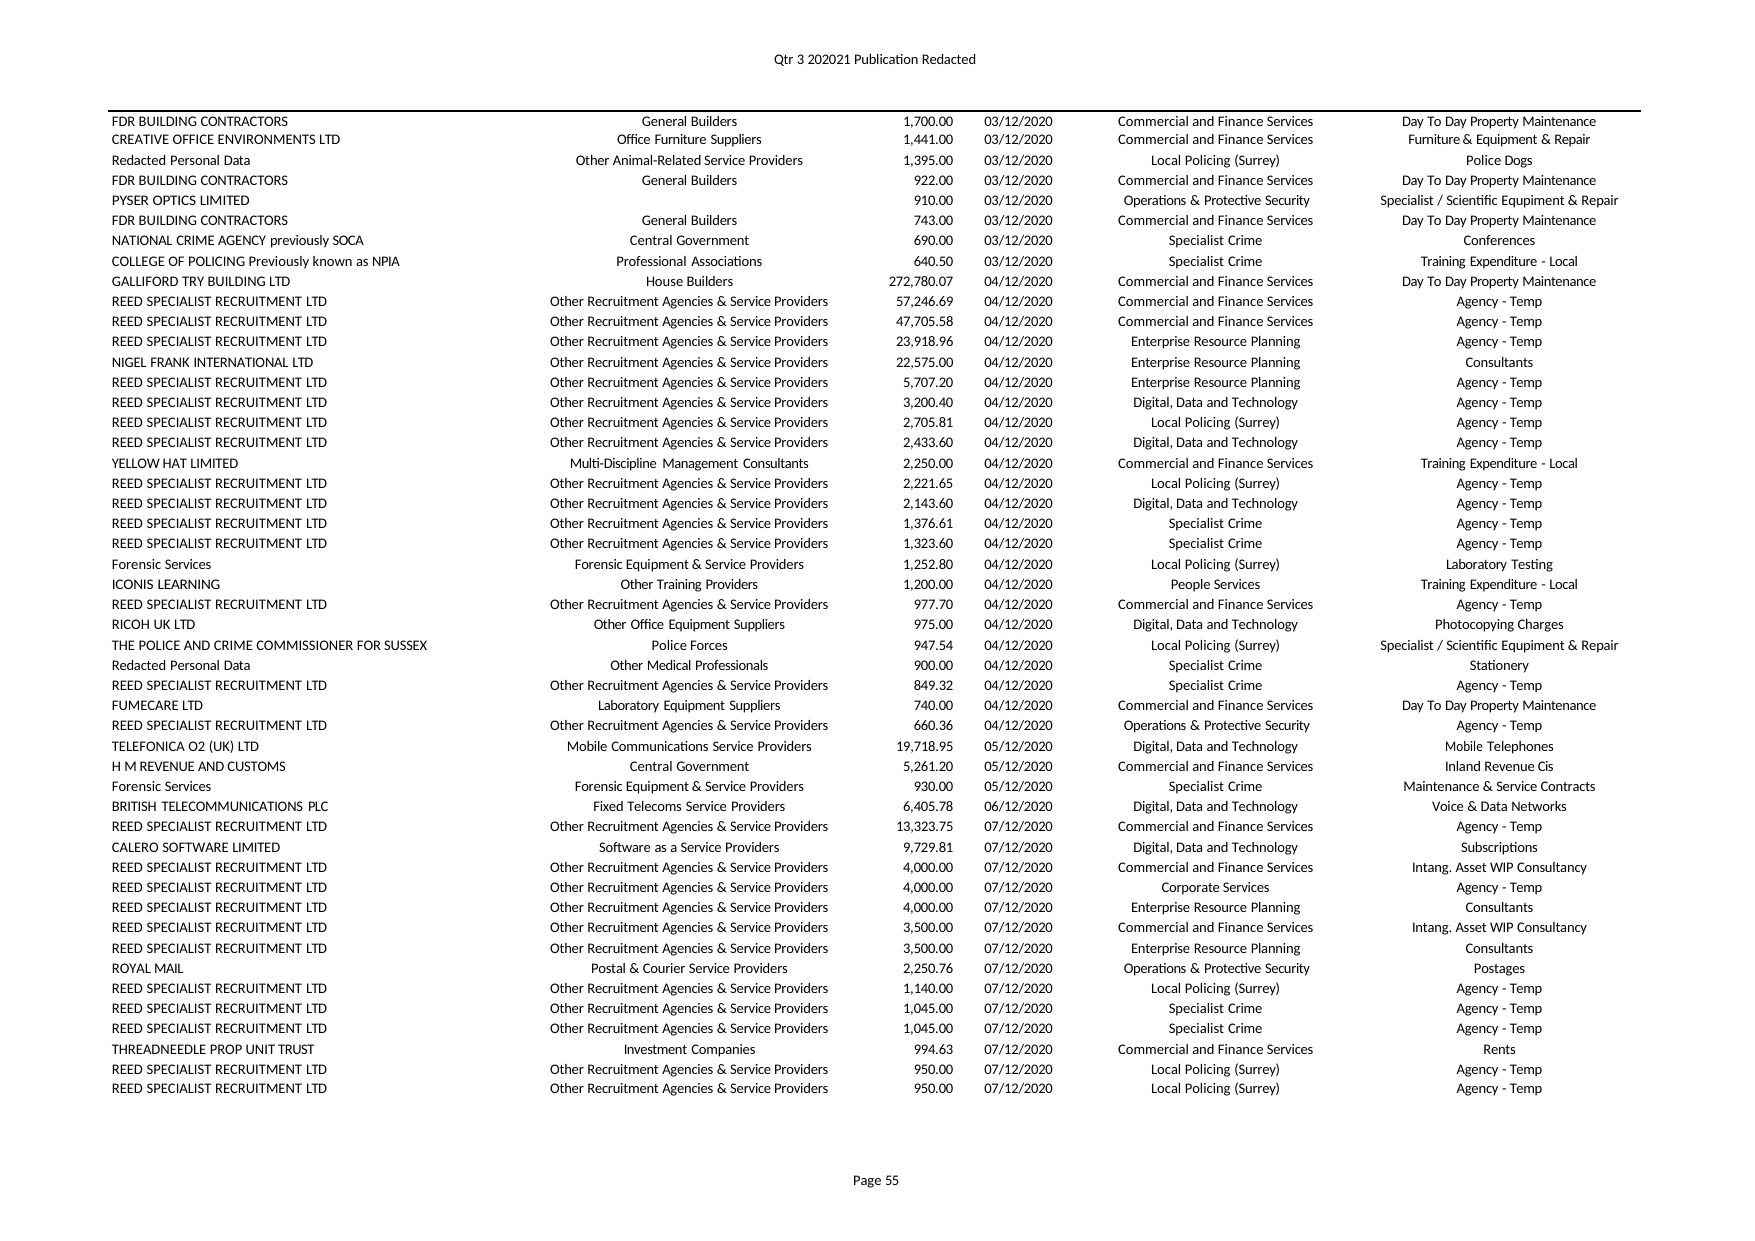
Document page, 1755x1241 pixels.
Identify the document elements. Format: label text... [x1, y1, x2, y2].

table_cell ROYAL MAIL [108, 959, 512, 979]
table_cell GALLIFORD TRY BUILDING LTD [108, 271, 512, 292]
table_cell Other Recruitment Agencies & Service Providers [512, 938, 864, 958]
table_cell Enterprise Resource Planning [1074, 352, 1358, 372]
table_cell Other Recruitment Agencies & Service Providers [512, 999, 864, 1019]
table_cell REED SPECIALIST RECRUITMENT LTD [108, 979, 512, 999]
table_cell Agency - Temp [1358, 494, 1641, 514]
table_cell Other Recruitment Agencies & Service Providers [512, 716, 864, 736]
table_cell Corporate Services [1074, 878, 1358, 898]
table_cell 947.54 [864, 635, 960, 655]
table_cell Digital, Data and Technology [1074, 736, 1358, 756]
table_cell Digital, Data and Technology [1074, 494, 1358, 514]
table_cell REED SPECIALIST RECRUITMENT LTD [108, 817, 512, 837]
table_cell 3,500.00 [864, 938, 960, 958]
table_cell Local Policing (Surrey) [1074, 413, 1358, 433]
table_cell REED SPECIALIST RECRUITMENT LTD [108, 332, 512, 352]
table_cell REED SPECIALIST RECRUITMENT LTD [108, 474, 512, 494]
table_cell 03/12/2020 [960, 211, 1074, 231]
table_cell REED SPECIALIST RECRUITMENT LTD [108, 413, 512, 433]
table_cell Specialist / Scientific Equpiment & Repair [1358, 635, 1641, 655]
table_cell 22,575.00 [864, 352, 960, 372]
table_cell 272,780.07 [864, 271, 960, 292]
table_cell Other Recruitment Agencies & Service Providers [512, 373, 864, 393]
table_cell Other Recruitment Agencies & Service Providers [512, 979, 864, 999]
table_cell 07/12/2020 [960, 918, 1074, 938]
table_cell Subscriptions [1358, 837, 1641, 857]
table_cell REED SPECIALIST RECRUITMENT LTD [108, 534, 512, 554]
table_cell 07/12/2020 [960, 999, 1074, 1019]
table_cell 04/12/2020 [960, 393, 1074, 413]
table_cell Other Recruitment Agencies & Service Providers [512, 433, 864, 453]
table_cell Training Expenditure - Local [1358, 251, 1641, 271]
table_cell 04/12/2020 [960, 554, 1074, 574]
table_cell Conferences [1358, 231, 1641, 251]
table_cell Digital, Data and Technology [1074, 393, 1358, 413]
table_cell 07/12/2020 [960, 817, 1074, 837]
table_cell Office Furniture Suppliers [512, 130, 864, 150]
table_cell Specialist Crime [1074, 676, 1358, 696]
table_cell 1,140.00 [864, 979, 960, 999]
table_cell Other Recruitment Agencies & Service Providers [512, 393, 864, 413]
table_cell Day To Day Property Maintenance [1358, 112, 1641, 130]
table_cell 19,718.95 [864, 736, 960, 756]
table_cell 04/12/2020 [960, 292, 1074, 312]
table_cell 07/12/2020 [960, 938, 1074, 958]
table_cell Agency - Temp [1358, 534, 1641, 554]
table_cell Other Recruitment Agencies & Service Providers [512, 514, 864, 534]
table_cell Other Recruitment Agencies & Service Providers [512, 1019, 864, 1039]
table_cell Commercial and Finance Services [1074, 211, 1358, 231]
table_cell 690.00 [864, 231, 960, 251]
table_cell Commercial and Finance Services [1074, 130, 1358, 150]
table_cell Digital, Data and Technology [1074, 837, 1358, 857]
table_cell 04/12/2020 [960, 655, 1074, 676]
table_cell FDR BUILDING CONTRACTORS [108, 112, 512, 130]
table_cell Other Recruitment Agencies & Service Providers [512, 676, 864, 696]
table_cell COLLEGE OF POLICING Previously known as NPIA [108, 251, 512, 271]
table_cell 47,705.58 [864, 312, 960, 332]
table_cell H M REVENUE AND CUSTOMS [108, 756, 512, 777]
table_cell REED SPECIALIST RECRUITMENT LTD [108, 1019, 512, 1039]
table_cell 1,700.00 [864, 112, 960, 130]
table_cell Other Recruitment Agencies & Service Providers [512, 312, 864, 332]
table_cell Local Policing (Surrey) [1074, 554, 1358, 574]
table_cell 849.32 [864, 676, 960, 696]
table_cell General Builders [512, 170, 864, 191]
table_cell Specialist Crime [1074, 999, 1358, 1019]
table_cell Specialist Crime [1074, 1019, 1358, 1039]
table_cell Forensic Equipment & Service Providers [512, 777, 864, 797]
table_cell Day To Day Property Maintenance [1358, 211, 1641, 231]
table_cell Agency - Temp [1358, 393, 1641, 413]
table_cell Agency - Temp [1358, 514, 1641, 534]
table_cell Intang. Asset WIP Consultancy [1358, 918, 1641, 938]
table_cell Commercial and Finance Services [1074, 918, 1358, 938]
table_cell Postages [1358, 959, 1641, 979]
table_cell Laboratory Equipment Suppliers [512, 696, 864, 716]
table_cell 1,323.60 [864, 534, 960, 554]
table_cell 1,395.00 [864, 150, 960, 170]
table_cell RICOH UK LTD [108, 615, 512, 635]
table_cell Specialist Crime [1074, 777, 1358, 797]
table_cell FDR BUILDING CONTRACTORS [108, 170, 512, 191]
table_cell 13,323.75 [864, 817, 960, 837]
table_cell Forensic Equipment & Service Providers [512, 554, 864, 574]
table_cell 1,441.00 [864, 130, 960, 150]
table_cell Multi-Discipline Management Consultants [512, 453, 864, 473]
table_cell 05/12/2020 [960, 756, 1074, 777]
table_cell Other Recruitment Agencies & Service Providers [512, 1060, 864, 1080]
table_cell Operations & Protective Security [1074, 959, 1358, 979]
table_cell 9,729.81 [864, 837, 960, 857]
table_cell Specialist Crime [1074, 514, 1358, 534]
table_cell 04/12/2020 [960, 534, 1074, 554]
table_cell Local Policing (Surrey) [1074, 1060, 1358, 1080]
table_cell Other Office Equipment Suppliers [512, 615, 864, 635]
table_cell Other Recruitment Agencies & Service Providers [512, 858, 864, 878]
table_cell 5,707.20 [864, 373, 960, 393]
table_cell 05/12/2020 [960, 736, 1074, 756]
table_cell 04/12/2020 [960, 676, 1074, 696]
table_cell Day To Day Property Maintenance [1358, 170, 1641, 191]
table_cell TELEFONICA O2 (UK) LTD [108, 736, 512, 756]
table_cell Specialist Crime [1074, 534, 1358, 554]
table_cell Agency - Temp [1358, 433, 1641, 453]
table_cell Consultants [1358, 352, 1641, 372]
table_cell Training Expenditure - Local [1358, 575, 1641, 595]
table_cell Consultants [1358, 938, 1641, 958]
table_cell ICONIS LEARNING [108, 575, 512, 595]
table_cell General Builders [512, 112, 864, 130]
table_cell Agency - Temp [1358, 474, 1641, 494]
table_cell REED SPECIALIST RECRUITMENT LTD [108, 999, 512, 1019]
table_cell Local Policing (Surrey) [1074, 635, 1358, 655]
table_cell Other Recruitment Agencies & Service Providers [512, 292, 864, 312]
table_cell Specialist Crime [1074, 231, 1358, 251]
table_cell Central Government [512, 231, 864, 251]
table_cell REED SPECIALIST RECRUITMENT LTD [108, 373, 512, 393]
table_cell REED SPECIALIST RECRUITMENT LTD [108, 292, 512, 312]
table_cell Enterprise Resource Planning [1074, 938, 1358, 958]
table_cell Day To Day Property Maintenance [1358, 271, 1641, 292]
table_cell 04/12/2020 [960, 312, 1074, 332]
table_cell BRITISH TELECOMMUNICATIONS PLC [108, 797, 512, 817]
table_cell Local Policing (Surrey) [1074, 1080, 1358, 1099]
table_cell Other Training Providers [512, 575, 864, 595]
table_cell 04/12/2020 [960, 514, 1074, 534]
table_cell REED SPECIALIST RECRUITMENT LTD [108, 514, 512, 534]
table_cell Professional Associations [512, 251, 864, 271]
table_cell 2,250.00 [864, 453, 960, 473]
table_cell REED SPECIALIST RECRUITMENT LTD [108, 878, 512, 898]
table_cell Commercial and Finance Services [1074, 696, 1358, 716]
table_cell REED SPECIALIST RECRUITMENT LTD [108, 676, 512, 696]
table_cell 950.00 [864, 1060, 960, 1080]
table_cell Specialist / Scientific Equpiment & Repair [1358, 191, 1641, 211]
table_cell REED SPECIALIST RECRUITMENT LTD [108, 494, 512, 514]
table_cell 04/12/2020 [960, 575, 1074, 595]
table_cell Consultants [1358, 898, 1641, 918]
table_cell 07/12/2020 [960, 1039, 1074, 1059]
table_cell Other Animal-Related Service Providers [512, 150, 864, 170]
table_cell Other Recruitment Agencies & Service Providers [512, 918, 864, 938]
table_cell 03/12/2020 [960, 191, 1074, 211]
table_cell [512, 191, 864, 211]
table_cell Commercial and Finance Services [1074, 595, 1358, 615]
table_cell 1,200.00 [864, 575, 960, 595]
table_cell Inland Revenue Cis [1358, 756, 1641, 777]
table_cell Commercial and Finance Services [1074, 112, 1358, 130]
table_cell 4,000.00 [864, 878, 960, 898]
table_cell 05/12/2020 [960, 777, 1074, 797]
table_cell 03/12/2020 [960, 112, 1074, 130]
table_cell Agency - Temp [1358, 292, 1641, 312]
table_cell Agency - Temp [1358, 312, 1641, 332]
table_cell 640.50 [864, 251, 960, 271]
table_cell Commercial and Finance Services [1074, 292, 1358, 312]
table_cell CALERO SOFTWARE LIMITED [108, 837, 512, 857]
table_cell Commercial and Finance Services [1074, 817, 1358, 837]
table_cell Laboratory Testing [1358, 554, 1641, 574]
table_cell Commercial and Finance Services [1074, 1039, 1358, 1059]
table_cell Training Expenditure - Local [1358, 453, 1641, 473]
table_cell 922.00 [864, 170, 960, 191]
table_cell People Services [1074, 575, 1358, 595]
table_cell Redacted Personal Data [108, 655, 512, 676]
table_cell Other Recruitment Agencies & Service Providers [512, 1080, 864, 1099]
table_cell NATIONAL CRIME AGENCY previously SOCA [108, 231, 512, 251]
table_cell Furniture & Equipment & Repair [1358, 130, 1641, 150]
table_cell Agency - Temp [1358, 413, 1641, 433]
table_cell 2,143.60 [864, 494, 960, 514]
table_cell Rents [1358, 1039, 1641, 1059]
table_cell Enterprise Resource Planning [1074, 332, 1358, 352]
table_cell Other Medical Professionals [512, 655, 864, 676]
table_cell 1,045.00 [864, 1019, 960, 1039]
table_cell 2,433.60 [864, 433, 960, 453]
table_cell REED SPECIALIST RECRUITMENT LTD [108, 1080, 512, 1099]
table_cell 950.00 [864, 1080, 960, 1099]
table_cell Digital, Data and Technology [1074, 433, 1358, 453]
table_cell 03/12/2020 [960, 231, 1074, 251]
table_cell THREADNEEDLE PROP UNIT TRUST [108, 1039, 512, 1059]
table_cell 07/12/2020 [960, 959, 1074, 979]
table_cell REED SPECIALIST RECRUITMENT LTD [108, 595, 512, 615]
table_cell Commercial and Finance Services [1074, 312, 1358, 332]
table_cell 2,221.65 [864, 474, 960, 494]
table_cell 740.00 [864, 696, 960, 716]
table_cell Central Government [512, 756, 864, 777]
table_cell 2,250.76 [864, 959, 960, 979]
table_cell 04/12/2020 [960, 595, 1074, 615]
table_cell 977.70 [864, 595, 960, 615]
table_cell 07/12/2020 [960, 837, 1074, 857]
table_cell Day To Day Property Maintenance [1358, 696, 1641, 716]
table_cell Other Recruitment Agencies & Service Providers [512, 534, 864, 554]
table_cell Other Recruitment Agencies & Service Providers [512, 494, 864, 514]
table_cell Other Recruitment Agencies & Service Providers [512, 332, 864, 352]
table_cell 07/12/2020 [960, 878, 1074, 898]
table_cell Redacted Personal Data [108, 150, 512, 170]
table_cell REED SPECIALIST RECRUITMENT LTD [108, 716, 512, 736]
table_cell 04/12/2020 [960, 494, 1074, 514]
table_cell REED SPECIALIST RECRUITMENT LTD [108, 938, 512, 958]
table_cell Police Dogs [1358, 150, 1641, 170]
table_cell Local Policing (Surrey) [1074, 979, 1358, 999]
table_cell Enterprise Resource Planning [1074, 373, 1358, 393]
table_cell Other Recruitment Agencies & Service Providers [512, 817, 864, 837]
table_cell 04/12/2020 [960, 453, 1074, 473]
table_cell Commercial and Finance Services [1074, 858, 1358, 878]
table_cell 04/12/2020 [960, 474, 1074, 494]
table_cell Agency - Temp [1358, 1080, 1641, 1099]
table_cell REED SPECIALIST RECRUITMENT LTD [108, 898, 512, 918]
table_cell Commercial and Finance Services [1074, 170, 1358, 191]
table_cell 06/12/2020 [960, 797, 1074, 817]
table_cell Digital, Data and Technology [1074, 615, 1358, 635]
table_cell 04/12/2020 [960, 413, 1074, 433]
table_cell 04/12/2020 [960, 352, 1074, 372]
table_cell 2,705.81 [864, 413, 960, 433]
table_cell REED SPECIALIST RECRUITMENT LTD [108, 918, 512, 938]
table_cell 3,200.40 [864, 393, 960, 413]
table_cell Other Recruitment Agencies & Service Providers [512, 352, 864, 372]
table_cell FDR BUILDING CONTRACTORS [108, 211, 512, 231]
table_cell Commercial and Finance Services [1074, 756, 1358, 777]
table_cell 994.63 [864, 1039, 960, 1059]
table_cell NIGEL FRANK INTERNATIONAL LTD [108, 352, 512, 372]
table_cell Voice & Data Networks [1358, 797, 1641, 817]
table_cell 57,246.69 [864, 292, 960, 312]
table_cell Forensic Services [108, 777, 512, 797]
table_cell REED SPECIALIST RECRUITMENT LTD [108, 858, 512, 878]
table_cell 4,000.00 [864, 858, 960, 878]
table_cell 4,000.00 [864, 898, 960, 918]
table_cell Agency - Temp [1358, 1019, 1641, 1039]
table_cell 03/12/2020 [960, 251, 1074, 271]
table_cell 1,376.61 [864, 514, 960, 534]
table_cell 07/12/2020 [960, 1060, 1074, 1080]
table_cell Fixed Telecoms Service Providers [512, 797, 864, 817]
table_cell Other Recruitment Agencies & Service Providers [512, 898, 864, 918]
table_cell Local Policing (Surrey) [1074, 474, 1358, 494]
table_cell Agency - Temp [1358, 595, 1641, 615]
table_cell 04/12/2020 [960, 716, 1074, 736]
table_cell 1,252.80 [864, 554, 960, 574]
table_cell 07/12/2020 [960, 898, 1074, 918]
table_cell FUMECARE LTD [108, 696, 512, 716]
table_cell General Builders [512, 211, 864, 231]
table_cell Agency - Temp [1358, 999, 1641, 1019]
table_cell Maintenance & Service Contracts [1358, 777, 1641, 797]
table_cell 03/12/2020 [960, 130, 1074, 150]
table_cell 975.00 [864, 615, 960, 635]
table_cell Agency - Temp [1358, 817, 1641, 837]
table_cell 930.00 [864, 777, 960, 797]
table_cell 07/12/2020 [960, 858, 1074, 878]
table_cell 07/12/2020 [960, 979, 1074, 999]
table_cell Specialist Crime [1074, 655, 1358, 676]
table_cell Intang. Asset WIP Consultancy [1358, 858, 1641, 878]
table_cell Photocopying Charges [1358, 615, 1641, 635]
table_cell Commercial and Finance Services [1074, 271, 1358, 292]
table_cell Agency - Temp [1358, 878, 1641, 898]
table_cell 04/12/2020 [960, 615, 1074, 635]
table_cell CREATIVE OFFICE ENVIRONMENTS LTD [108, 130, 512, 150]
table_cell Postal & Courier Service Providers [512, 959, 864, 979]
table_cell 743.00 [864, 211, 960, 231]
table_cell Stationery [1358, 655, 1641, 676]
table_cell 07/12/2020 [960, 1080, 1074, 1099]
table_cell House Builders [512, 271, 864, 292]
table_cell 3,500.00 [864, 918, 960, 938]
table_cell Specialist Crime [1074, 251, 1358, 271]
table_cell 04/12/2020 [960, 696, 1074, 716]
table_cell Other Recruitment Agencies & Service Providers [512, 413, 864, 433]
table_cell Agency - Temp [1358, 1060, 1641, 1080]
table_cell 07/12/2020 [960, 1019, 1074, 1039]
table_cell Commercial and Finance Services [1074, 453, 1358, 473]
table_cell REED SPECIALIST RECRUITMENT LTD [108, 393, 512, 413]
table_cell 04/12/2020 [960, 332, 1074, 352]
table_cell Operations & Protective Security [1074, 191, 1358, 211]
table_cell 1,045.00 [864, 999, 960, 1019]
table_cell Digital, Data and Technology [1074, 797, 1358, 817]
table_cell 6,405.78 [864, 797, 960, 817]
table_cell 23,918.96 [864, 332, 960, 352]
table_cell Mobile Telephones [1358, 736, 1641, 756]
table_cell REED SPECIALIST RECRUITMENT LTD [108, 312, 512, 332]
table_cell 04/12/2020 [960, 271, 1074, 292]
table_cell Agency - Temp [1358, 373, 1641, 393]
table_cell Agency - Temp [1358, 676, 1641, 696]
table_cell 03/12/2020 [960, 170, 1074, 191]
table_cell PYSER OPTICS LIMITED [108, 191, 512, 211]
table_cell Software as a Service Providers [512, 837, 864, 857]
table_cell Other Recruitment Agencies & Service Providers [512, 474, 864, 494]
table_cell Operations & Protective Security [1074, 716, 1358, 736]
table_cell Agency - Temp [1358, 716, 1641, 736]
table_cell REED SPECIALIST RECRUITMENT LTD [108, 1060, 512, 1080]
table_cell Investment Companies [512, 1039, 864, 1059]
table_cell 04/12/2020 [960, 433, 1074, 453]
table_cell Enterprise Resource Planning [1074, 898, 1358, 918]
table_cell THE POLICE AND CRIME COMMISSIONER FOR SUSSEX [108, 635, 512, 655]
table_cell 04/12/2020 [960, 635, 1074, 655]
table_cell Mobile Communications Service Providers [512, 736, 864, 756]
table_cell Agency - Temp [1358, 332, 1641, 352]
table_cell Local Policing (Surrey) [1074, 150, 1358, 170]
table_cell Police Forces [512, 635, 864, 655]
table_cell Other Recruitment Agencies & Service Providers [512, 878, 864, 898]
table_cell 5,261.20 [864, 756, 960, 777]
table_cell YELLOW HAT LIMITED [108, 453, 512, 473]
table_cell 04/12/2020 [960, 373, 1074, 393]
table_cell Other Recruitment Agencies & Service Providers [512, 595, 864, 615]
table_cell Agency - Temp [1358, 979, 1641, 999]
table_cell Forensic Services [108, 554, 512, 574]
table_cell REED SPECIALIST RECRUITMENT LTD [108, 433, 512, 453]
table_cell 03/12/2020 [960, 150, 1074, 170]
table_cell 910.00 [864, 191, 960, 211]
table_cell 900.00 [864, 655, 960, 676]
table_cell 660.36 [864, 716, 960, 736]
